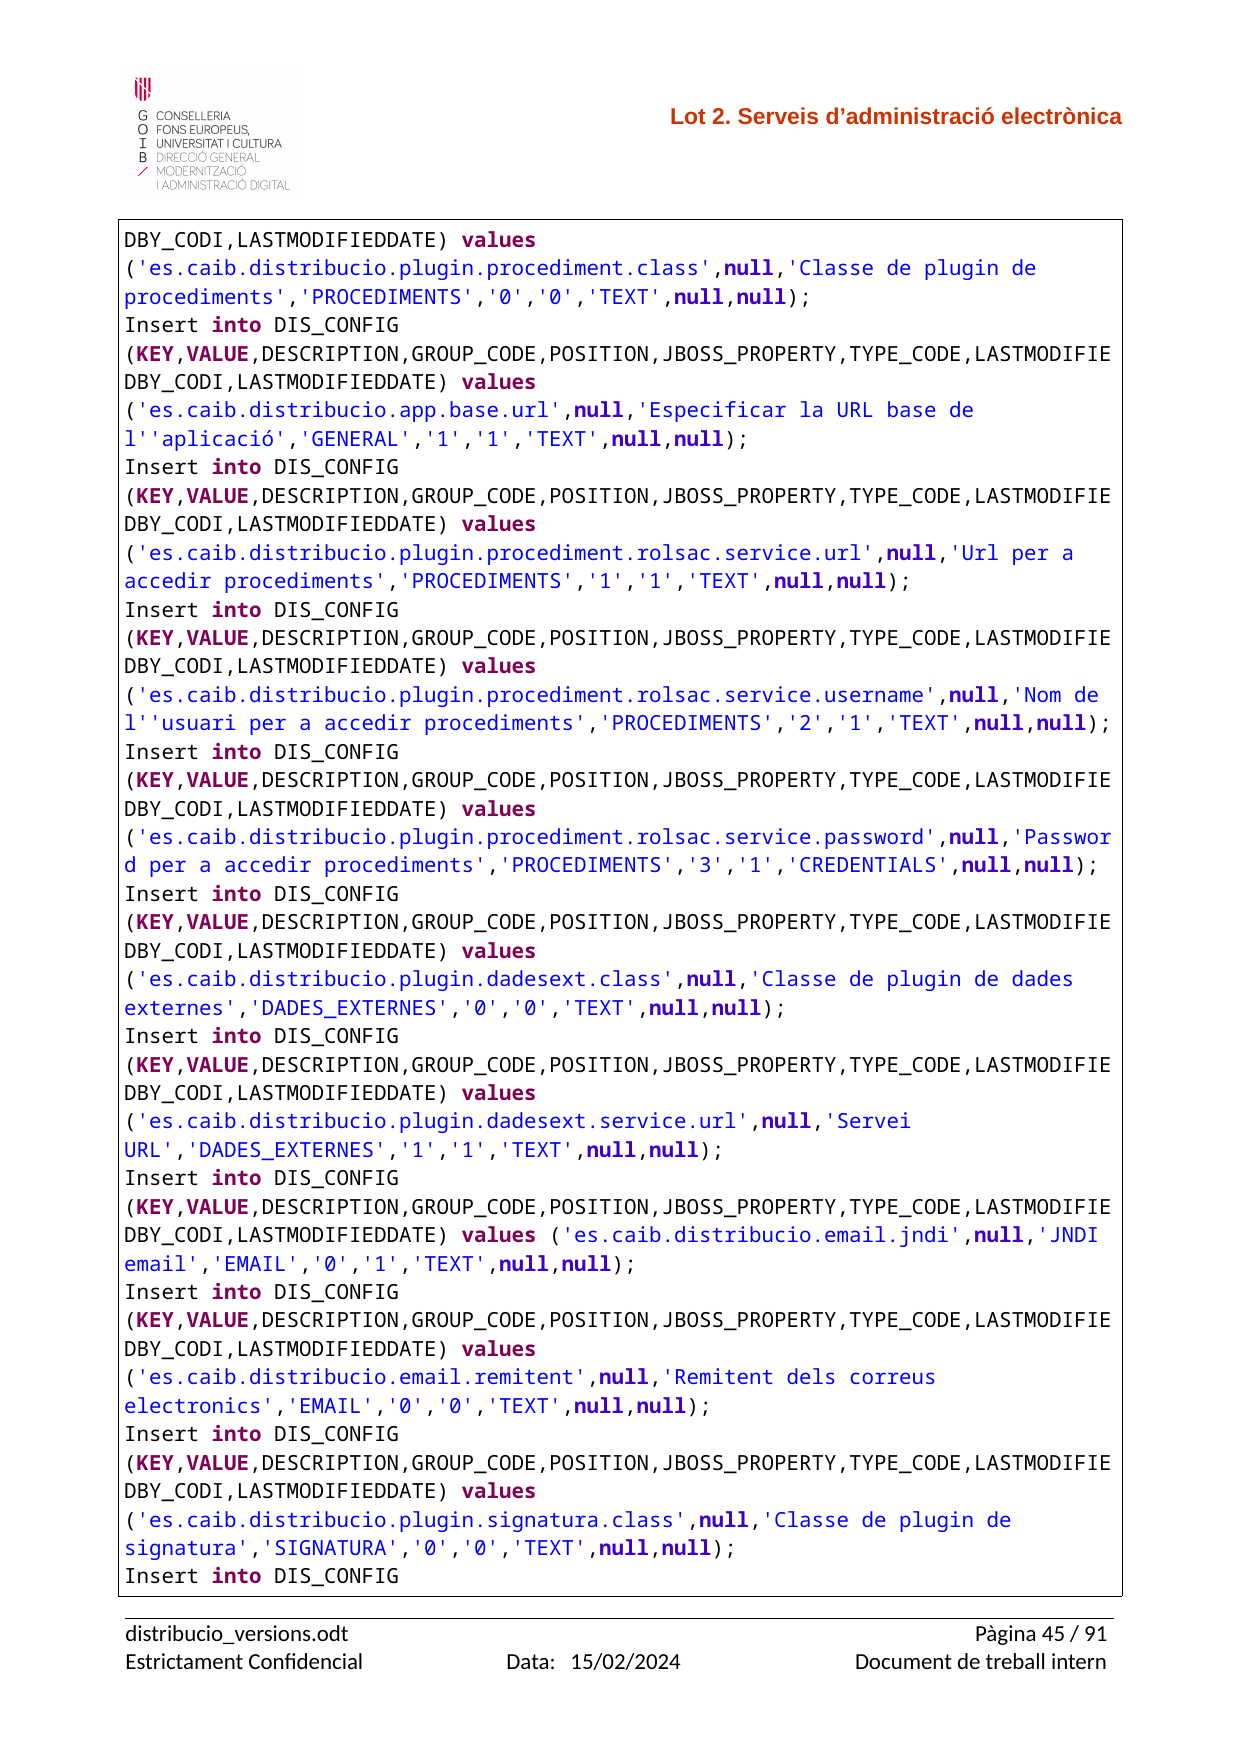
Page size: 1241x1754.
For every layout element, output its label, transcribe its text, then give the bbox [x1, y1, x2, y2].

table_header DBY_CODI,LASTMODIFIEDDATE) values ('es.caib.distribucio.plugin.procediment.class',null,'Classe de plugin de procediments','PROCEDIMENTS','0','0','TEXT',null,null); Insert into DIS_CONFIG (KEY,VALUE,DESCRIPTION,GROUP_CODE,POSITION,JBOSS_PROPERTY,TYPE_CODE,LASTMODIFIEDBY_CODI,LASTMODIFIEDDATE) values ('es.caib.distribucio.app.base.url',null,'Especificar la URL base de l''aplicació','GENERAL','1','1','TEXT',null,null); Insert into DIS_CONFIG (KEY,VALUE,DESCRIPTION,GROUP_CODE,POSITION,JBOSS_PROPERTY,TYPE_CODE,LASTMODIFIEDBY_CODI,LASTMODIFIEDDATE) values ('es.caib.distribucio.plugin.procediment.rolsac.service.url',null,'Url per a accedir procediments','PROCEDIMENTS','1','1','TEXT',null,null); Insert into DIS_CONFIG (KEY,VALUE,DESCRIPTION,GROUP_CODE,POSITION,JBOSS_PROPERTY,TYPE_CODE,LASTMODIFIEDBY_CODI,LASTMODIFIEDDATE) values ('es.caib.distribucio.plugin.procediment.rolsac.service.username',null,'Nom de l''usuari per a accedir procediments','PROCEDIMENTS','2','1','TEXT',null,null); Insert into DIS_CONFIG (KEY,VALUE,DESCRIPTION,GROUP_CODE,POSITION,JBOSS_PROPERTY,TYPE_CODE,LASTMODIFIEDBY_CODI,LASTMODIFIEDDATE) values ('es.caib.distribucio.plugin.procediment.rolsac.service.password',null,'Password per a accedir procediments','PROCEDIMENTS','3','1','CREDENTIALS',null,null); Insert into DIS_CONFIG (KEY,VALUE,DESCRIPTION,GROUP_CODE,POSITION,JBOSS_PROPERTY,TYPE_CODE,LASTMODIFIEDBY_CODI,LASTMODIFIEDDATE) values ('es.caib.distribucio.plugin.dadesext.class',null,'Classe de plugin de dades externes','DADES_EXTERNES','0','0','TEXT',null,null); Insert into DIS_CONFIG (KEY,VALUE,DESCRIPTION,GROUP_CODE,POSITION,JBOSS_PROPERTY,TYPE_CODE,LASTMODIFIEDBY_CODI,LASTMODIFIEDDATE) values ('es.caib.distribucio.plugin.dadesext.service.url',null,'Servei URL','DADES_EXTERNES','1','1','TEXT',null,null); Insert into DIS_CONFIG (KEY,VALUE,DESCRIPTION,GROUP_CODE,POSITION,JBOSS_PROPERTY,TYPE_CODE,LASTMODIFIEDBY_CODI,LASTMODIFIEDDATE) values ('es.caib.distribucio.email.jndi',null,'JNDI email','EMAIL','0','1','TEXT',null,null); Insert into DIS_CONFIG (KEY,VALUE,DESCRIPTION,GROUP_CODE,POSITION,JBOSS_PROPERTY,TYPE_CODE,LASTMODIFIEDBY_CODI,LASTMODIFIEDDATE) values ('es.caib.distribucio.email.remitent',null,'Remitent dels correus electronics','EMAIL','0','0','TEXT',null,null); Insert into DIS_CONFIG (KEY,VALUE,DESCRIPTION,GROUP_CODE,POSITION,JBOSS_PROPERTY,TYPE_CODE,LASTMODIFIEDBY_CODI,LASTMODIFIEDDATE) values ('es.caib.distribucio.plugin.signatura.class',null,'Classe de plugin de signatura','SIGNATURA','0','0','TEXT',null,null); Insert into DIS_CONFIG [119, 220, 1122, 1596]
picture [126, 70, 299, 197]
